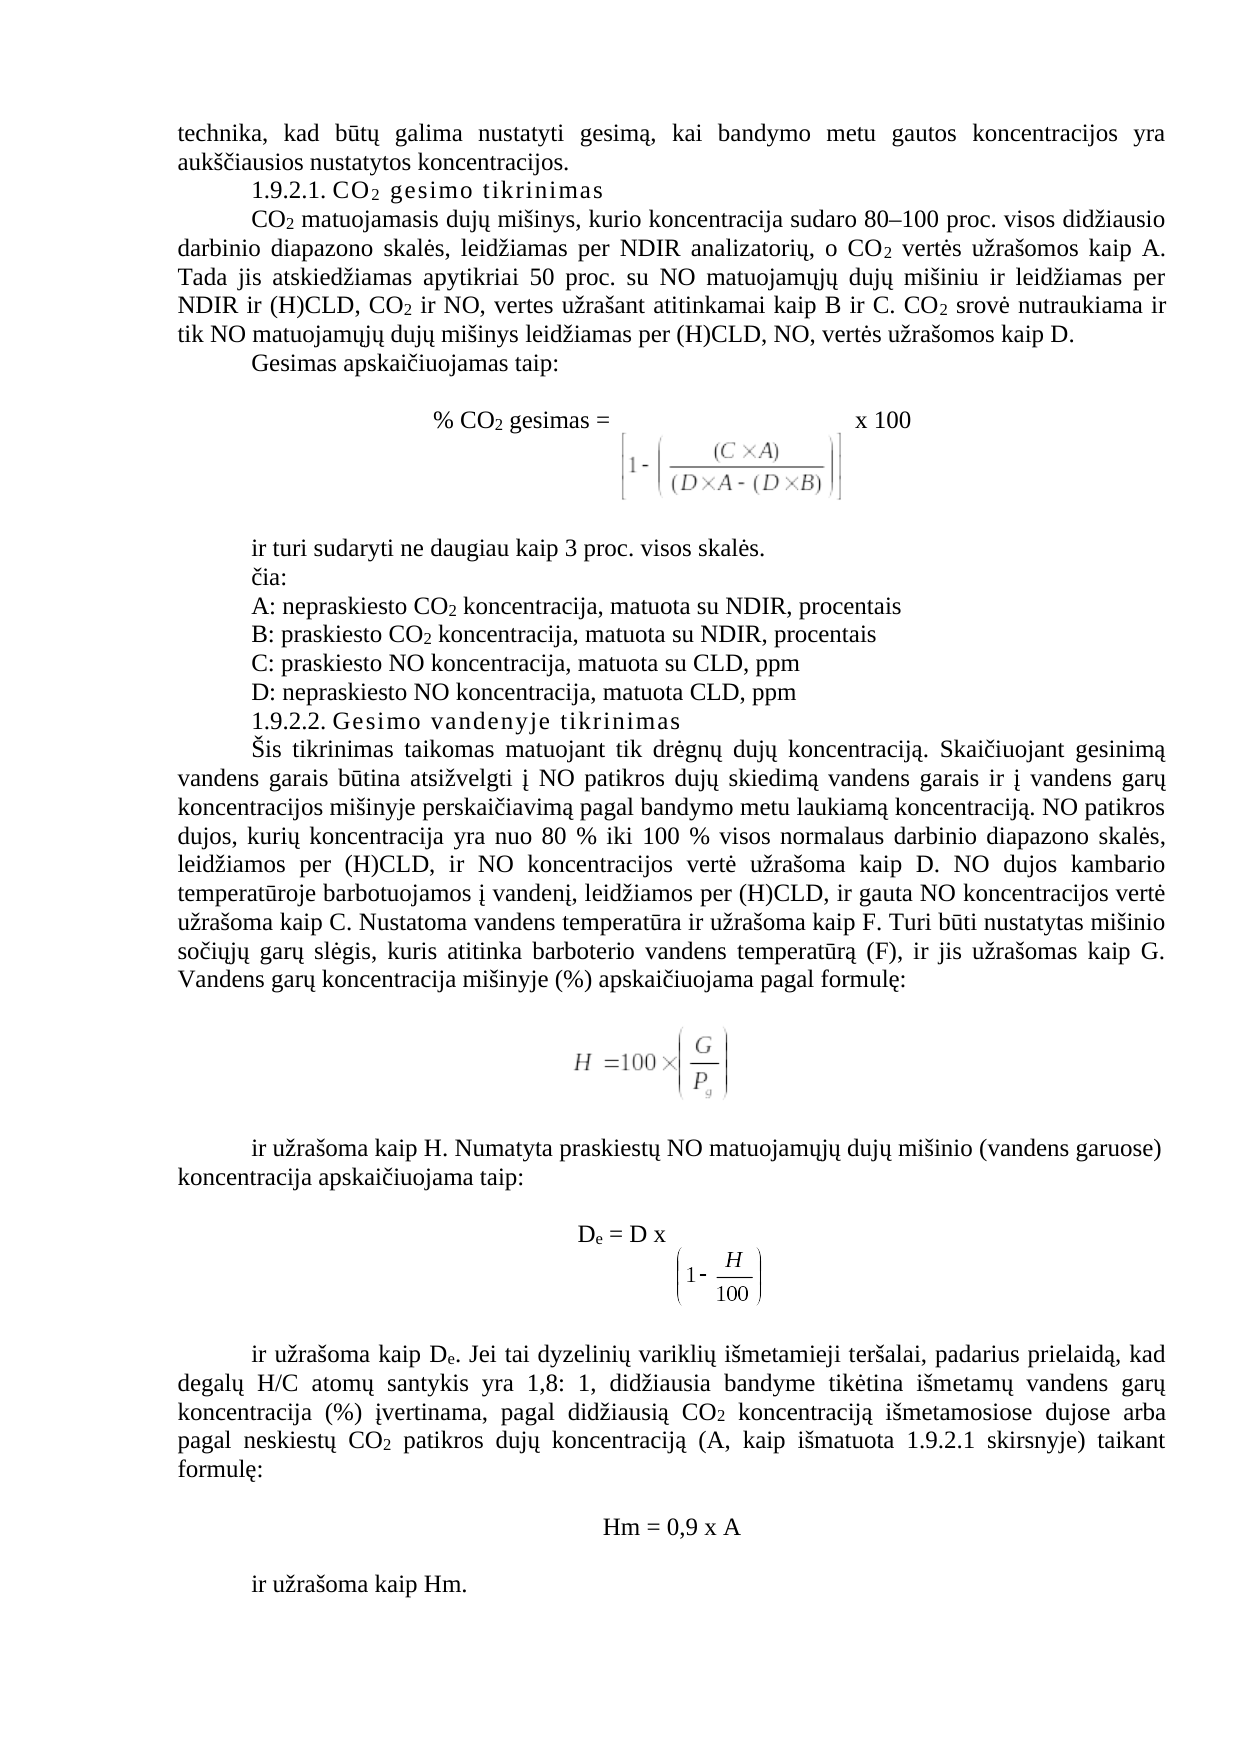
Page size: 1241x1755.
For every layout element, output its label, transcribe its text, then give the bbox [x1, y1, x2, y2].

text A: nepraskiesto CO2 koncentracija, matuota su NDIR, procentais [177, 591, 1166, 619]
text Gesimas apskaičiuojamas taip: [177, 348, 1166, 377]
text technika, kad būtų galima nustatyti gesimą, kai bandymo metu gautos koncentracijos yra aukščiausios nustatytos koncentracijos. [177, 118, 1166, 176]
text D: nepraskiesto NO koncentracija, matuota CLD, ppm [177, 677, 1166, 706]
text % CO2 gesimas = x 100 [177, 406, 1166, 504]
text 1.9.2.2. Gesimo vandenyje tikrinimas [177, 706, 1166, 734]
text CO2 matuojamasis dujų mišinys, kurio koncentracija sudaro 80–100 proc. visos didžiausio darbinio diapazono skalės, leidžiamas per NDIR analizatorių, o CO2 vertės užrašomos kaip A. Tada jis atskiedžiamas apytikriai 50 proc. su NO matuojamųjų dujų mišiniu ir leidžiamas per NDIR ir (H)CLD, CO2 ir NO, vertes užrašant atitinkamai kaip B ir C. CO2 srovė nutraukiama ir tik NO matuojamųjų dujų mišinys leidžiamas per (H)CLD, NO, vertės užrašomos kaip D. [177, 204, 1166, 348]
text Hm = 0,9 x A [177, 1512, 1166, 1540]
text ir turi sudaryti ne daugiau kaip 3 proc. visos skalės. [177, 533, 1166, 562]
text ir užrašoma kaip De. Jei tai dyzelinių variklių išmetamieji teršalai, padarius prielaidą, kad degalų H/C atomų santykis yra 1,8: 1, didžiausia bandyme tikėtina išmetamų vandens garų koncentracija (%) įvertinama, pagal didžiausią CO2 koncentraciją išmetamosiose dujose arba pagal neskiestų CO2 patikros dujų koncentraciją (A, kaip išmatuota 1.9.2.1 skirsnyje) taikant formulę: [177, 1339, 1166, 1483]
text B: praskiesto CO2 koncentracija, matuota su NDIR, procentais [177, 619, 1166, 648]
text čia: [177, 562, 1166, 591]
text Šis tikrinimas taikomas matuojant tik drėgnų dujų koncentraciją. Skaičiuojant gesinimą vandens garais būtina atsižvelgti į NO patikros dujų skiedimą vandens garais ir į vandens garų koncentracijos mišinyje perskaičiavimą pagal bandymo metu laukiamą koncentraciją. NO patikros dujos, kurių koncentracija yra nuo 80 % iki 100 % visos normalaus darbinio diapazono skalės, leidžiamos per (H)CLD, ir NO koncentracijos vertė užrašoma kaip D. NO dujos kambario temperatūroje barbotuojamos į vandenį, leidžiamos per (H)CLD, ir gauta NO koncentracijos vertė užrašoma kaip C. Nustatoma vandens temperatūra ir užrašoma kaip F. Turi būti nustatytas mišinio sočiųjų garų slėgis, kuris atitinka barboterio vandens temperatūrą (F), ir jis užrašomas kaip G. Vandens garų koncentracija mišinyje (%) apskaičiuojama pagal formulę: [177, 734, 1166, 993]
text ir užrašoma kaip Hm. [177, 1569, 1166, 1598]
text De = D x [177, 1219, 1166, 1310]
text 1.9.2.1. CO2 gesimo tikrinimas [177, 176, 1166, 204]
text ir užrašoma kaip H. Numatyta praskiestų NO matuojamųjų dujų mišinio (vandens garuose) koncentracija apskaičiuojama taip: [177, 1133, 1166, 1191]
text C: praskiesto NO koncentracija, matuota su CLD, ppm [177, 648, 1166, 677]
